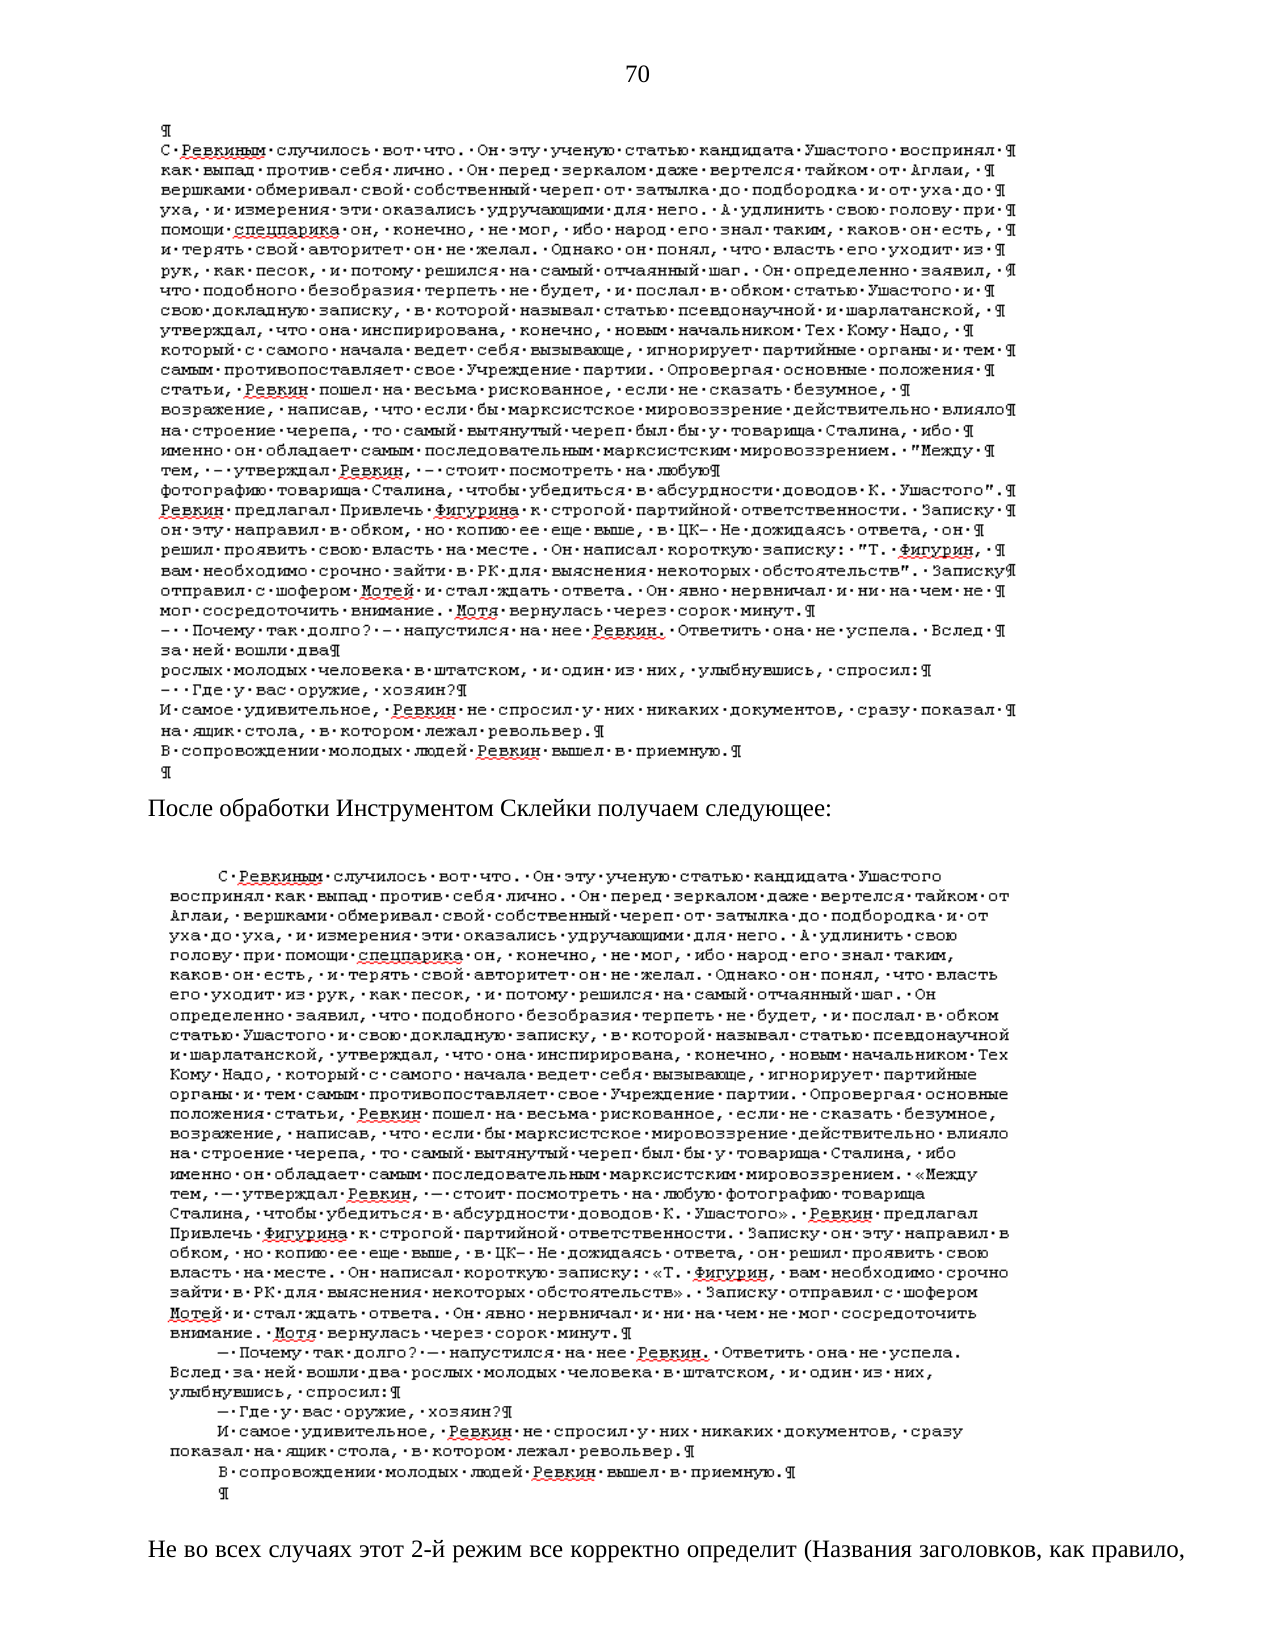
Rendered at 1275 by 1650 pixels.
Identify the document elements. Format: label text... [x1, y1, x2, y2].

text Не во всех случаях этот 2-й режим все корректно определит (Названия заголовков, как правило, [89, 1534, 1186, 1563]
text После обработки Инструментом Склейки получаем следующее: [89, 793, 1186, 822]
picture [147, 117, 1026, 793]
picture [147, 850, 1026, 1506]
